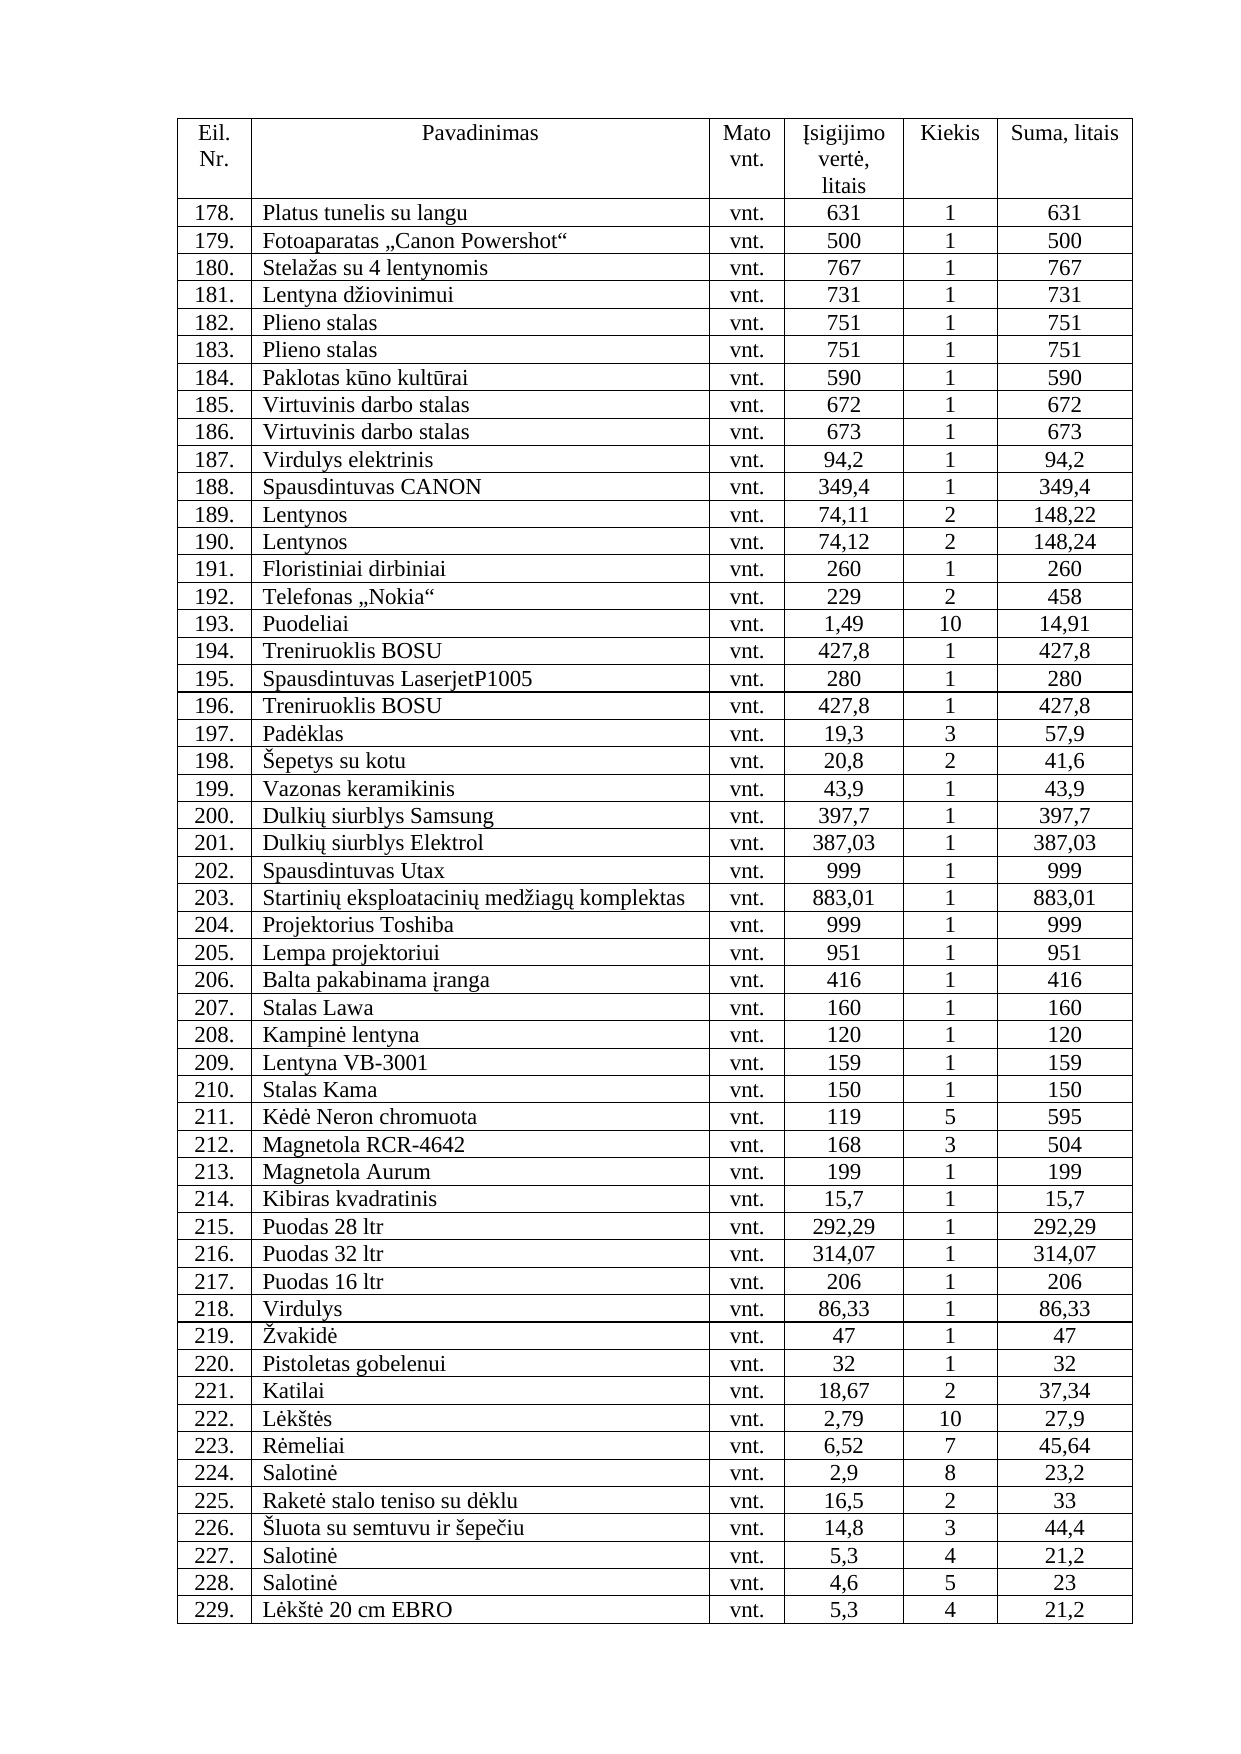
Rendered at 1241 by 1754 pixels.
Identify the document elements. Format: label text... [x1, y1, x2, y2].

table_cell 260 [785, 555, 903, 582]
table_cell 2 [904, 501, 997, 527]
table_cell Lentyna VB-3001 [252, 1049, 709, 1075]
table_cell vnt. [710, 884, 784, 911]
table_cell 10 [904, 610, 997, 637]
table_cell 2 [904, 747, 997, 773]
table_cell vnt. [710, 583, 784, 609]
table_cell 94,2 [998, 446, 1132, 472]
table_cell 999 [998, 912, 1132, 938]
table_cell 168 [785, 1131, 903, 1157]
table_cell Šluota su semtuvu ir šepečiu [252, 1514, 709, 1541]
table_cell 150 [785, 1076, 903, 1102]
table_cell 590 [998, 364, 1132, 390]
table_cell 16,5 [785, 1487, 903, 1513]
table_cell 672 [998, 391, 1132, 417]
table_cell 120 [998, 1021, 1132, 1047]
table_cell 4 [904, 1596, 997, 1623]
table_cell 1 [904, 1049, 997, 1075]
table_cell 148,24 [998, 528, 1132, 554]
table_cell vnt. [710, 419, 784, 445]
table_cell 8 [904, 1460, 997, 1486]
table_cell 1 [904, 1186, 997, 1212]
table_cell 213. [178, 1158, 251, 1184]
table_cell 188. [178, 473, 251, 499]
table_cell 1 [904, 1350, 997, 1376]
table_cell vnt. [710, 775, 784, 801]
table_cell vnt. [710, 1377, 784, 1404]
table_cell Stelažas su 4 lentynomis [252, 254, 709, 280]
table_cell 33 [998, 1487, 1132, 1513]
table_cell Šepetys su kotu [252, 747, 709, 773]
table_cell 57,9 [998, 720, 1132, 746]
table_cell 999 [998, 857, 1132, 883]
table_cell 199. [178, 775, 251, 801]
table_cell Startinių eksploatacinių medžiagų komplektas [252, 884, 709, 911]
table_cell 1 [904, 665, 997, 691]
table_cell 47 [998, 1323, 1132, 1349]
table_cell 1 [904, 254, 997, 280]
table_cell 182. [178, 309, 251, 335]
table_cell 1 [904, 693, 997, 719]
table_cell vnt. [710, 281, 784, 308]
table_cell 160 [785, 994, 903, 1020]
table_cell 20,8 [785, 747, 903, 773]
table_cell 14,8 [785, 1514, 903, 1541]
table_cell 86,33 [785, 1295, 903, 1321]
table_cell 500 [998, 227, 1132, 253]
table_cell Lentyna džiovinimui [252, 281, 709, 308]
table_cell 672 [785, 391, 903, 417]
table_cell 1 [904, 227, 997, 253]
table_cell Rėmeliai [252, 1432, 709, 1458]
table_cell 387,03 [785, 829, 903, 856]
table_cell 260 [998, 555, 1132, 582]
table_cell Lentynos [252, 528, 709, 554]
table_cell 217. [178, 1268, 251, 1294]
table_cell Magnetola Aurum [252, 1158, 709, 1184]
table_cell Treniruoklis BOSU [252, 693, 709, 719]
table_cell vnt. [710, 1432, 784, 1458]
table_cell 225. [178, 1487, 251, 1513]
table_cell 206. [178, 966, 251, 993]
table_cell 181. [178, 281, 251, 308]
table_cell 43,9 [998, 775, 1132, 801]
table_cell vnt. [710, 1542, 784, 1568]
table_cell 751 [998, 336, 1132, 363]
table_cell 229. [178, 1596, 251, 1623]
table_cell 5,3 [785, 1596, 903, 1623]
table_cell 731 [785, 281, 903, 308]
table_cell 427,8 [785, 638, 903, 664]
table_cell Kėdė Neron chromuota [252, 1103, 709, 1130]
table_cell 200. [178, 802, 251, 828]
table_cell 731 [998, 281, 1132, 308]
table_cell 883,01 [998, 884, 1132, 911]
table_cell vnt. [710, 1487, 784, 1513]
table_cell 1 [904, 939, 997, 965]
table_cell 15,7 [998, 1186, 1132, 1212]
table_cell Katilai [252, 1377, 709, 1404]
table_cell vnt. [710, 1076, 784, 1102]
table_cell Spausdintuvas CANON [252, 473, 709, 499]
table_cell vnt. [710, 1213, 784, 1239]
table_cell 201. [178, 829, 251, 856]
table_cell vnt. [710, 1240, 784, 1267]
table_cell 227. [178, 1542, 251, 1568]
table_cell Fotoaparatas „Canon Powershot“ [252, 227, 709, 253]
table_cell 1 [904, 1158, 997, 1184]
table_cell vnt. [710, 309, 784, 335]
table_cell 159 [785, 1049, 903, 1075]
table_cell 504 [998, 1131, 1132, 1157]
table_cell 207. [178, 994, 251, 1020]
table_cell vnt. [710, 1268, 784, 1294]
table_cell 280 [998, 665, 1132, 691]
table_cell 226. [178, 1514, 251, 1541]
table_header Suma, litais [998, 119, 1132, 198]
table_cell 189. [178, 501, 251, 527]
table_cell 1 [904, 1240, 997, 1267]
table_cell 185. [178, 391, 251, 417]
table_cell Salotinė [252, 1542, 709, 1568]
table_cell 202. [178, 857, 251, 883]
table_cell 1 [904, 473, 997, 499]
table_cell 195. [178, 665, 251, 691]
table_cell Stalas Lawa [252, 994, 709, 1020]
table_cell Puodas 28 ltr [252, 1213, 709, 1239]
table_cell 3 [904, 720, 997, 746]
table_cell 32 [785, 1350, 903, 1376]
table_cell 187. [178, 446, 251, 472]
table_cell 19,3 [785, 720, 903, 746]
table_cell 1 [904, 1213, 997, 1239]
table_cell vnt. [710, 966, 784, 993]
table_cell 5,3 [785, 1542, 903, 1568]
table_cell Treniruoklis BOSU [252, 638, 709, 664]
table_cell 1 [904, 775, 997, 801]
table_cell 2,79 [785, 1405, 903, 1431]
table_cell vnt. [710, 693, 784, 719]
table_cell 190. [178, 528, 251, 554]
table_cell Virtuvinis darbo stalas [252, 391, 709, 417]
table_cell 47 [785, 1323, 903, 1349]
table_cell 1 [904, 802, 997, 828]
table_cell Padėklas [252, 720, 709, 746]
table_cell Raketė stalo teniso su dėklu [252, 1487, 709, 1513]
table_cell 159 [998, 1049, 1132, 1075]
table_cell vnt. [710, 1103, 784, 1130]
table_cell vnt. [710, 336, 784, 363]
table_cell Salotinė [252, 1460, 709, 1486]
table_cell 1 [904, 884, 997, 911]
table_cell 14,91 [998, 610, 1132, 637]
table_cell 160 [998, 994, 1132, 1020]
table_cell 220. [178, 1350, 251, 1376]
table_cell vnt. [710, 1514, 784, 1541]
table_cell vnt. [710, 501, 784, 527]
table_cell 192. [178, 583, 251, 609]
table_cell vnt. [710, 665, 784, 691]
table_cell Magnetola RCR-4642 [252, 1131, 709, 1157]
table_cell 204. [178, 912, 251, 938]
table_cell 197. [178, 720, 251, 746]
table_header Kiekis [904, 119, 997, 198]
table_cell 2 [904, 528, 997, 554]
table_cell 2 [904, 583, 997, 609]
table_cell vnt. [710, 391, 784, 417]
table_cell 199 [998, 1158, 1132, 1184]
table_cell 751 [785, 309, 903, 335]
table_cell 209. [178, 1049, 251, 1075]
table_cell 86,33 [998, 1295, 1132, 1321]
table_cell 210. [178, 1076, 251, 1102]
table_cell 1 [904, 336, 997, 363]
table_cell 194. [178, 638, 251, 664]
table_header Įsigijimo vertė, litais [785, 119, 903, 198]
table_cell 416 [785, 966, 903, 993]
table_cell 74,11 [785, 501, 903, 527]
table_cell vnt. [710, 1350, 784, 1376]
table_cell Dulkių siurblys Elektrol [252, 829, 709, 856]
table_cell 1 [904, 391, 997, 417]
table_cell 767 [785, 254, 903, 280]
table_cell 2 [904, 1377, 997, 1404]
table_cell Paklotas kūno kultūrai [252, 364, 709, 390]
table_cell 458 [998, 583, 1132, 609]
table_cell 203. [178, 884, 251, 911]
table_cell 292,29 [998, 1213, 1132, 1239]
table_cell 1 [904, 1268, 997, 1294]
table_cell 349,4 [998, 473, 1132, 499]
table_cell 218. [178, 1295, 251, 1321]
table_cell vnt. [710, 1596, 784, 1623]
table_cell 751 [785, 336, 903, 363]
table_cell 212. [178, 1131, 251, 1157]
table_cell Floristiniai dirbiniai [252, 555, 709, 582]
table_cell 178. [178, 199, 251, 226]
table_cell 184. [178, 364, 251, 390]
table_cell Lėkštės [252, 1405, 709, 1431]
table_cell Lėkštė 20 cm EBRO [252, 1596, 709, 1623]
table_cell vnt. [710, 446, 784, 472]
table_cell Dulkių siurblys Samsung [252, 802, 709, 828]
table_cell Virdulys [252, 1295, 709, 1321]
table_cell 631 [785, 199, 903, 226]
table_cell 1 [904, 281, 997, 308]
table_cell 1 [904, 829, 997, 856]
table_cell 199 [785, 1158, 903, 1184]
table_cell 229 [785, 583, 903, 609]
table_cell 23,2 [998, 1460, 1132, 1486]
table_cell 292,29 [785, 1213, 903, 1239]
table_cell vnt. [710, 1158, 784, 1184]
table_cell 198. [178, 747, 251, 773]
table_cell 206 [785, 1268, 903, 1294]
table_cell 211. [178, 1103, 251, 1130]
table_cell 631 [998, 199, 1132, 226]
table_cell 427,8 [785, 693, 903, 719]
table_cell 397,7 [998, 802, 1132, 828]
table_cell Puodeliai [252, 610, 709, 637]
table_cell 191. [178, 555, 251, 582]
table_cell Kampinė lentyna [252, 1021, 709, 1047]
table_cell 1 [904, 638, 997, 664]
table_cell 999 [785, 912, 903, 938]
table_cell 4,6 [785, 1569, 903, 1595]
table_cell vnt. [710, 364, 784, 390]
table_cell vnt. [710, 829, 784, 856]
table_cell 43,9 [785, 775, 903, 801]
table_cell 999 [785, 857, 903, 883]
table_cell 4 [904, 1542, 997, 1568]
table_cell 1 [904, 555, 997, 582]
table_cell 183. [178, 336, 251, 363]
table_header Mato vnt. [710, 119, 784, 198]
table_cell 15,7 [785, 1186, 903, 1212]
table_cell 314,07 [998, 1240, 1132, 1267]
table_cell 500 [785, 227, 903, 253]
table_cell vnt. [710, 1323, 784, 1349]
table_cell vnt. [710, 912, 784, 938]
table_cell 120 [785, 1021, 903, 1047]
table_cell 387,03 [998, 829, 1132, 856]
table_cell Salotinė [252, 1569, 709, 1595]
table_cell Vazonas keramikinis [252, 775, 709, 801]
table_cell Spausdintuvas LaserjetP1005 [252, 665, 709, 691]
table_cell vnt. [710, 857, 784, 883]
table_cell 208. [178, 1021, 251, 1047]
table_cell 416 [998, 966, 1132, 993]
table_cell 5 [904, 1103, 997, 1130]
table_cell Telefonas „Nokia“ [252, 583, 709, 609]
table_cell 216. [178, 1240, 251, 1267]
table_cell Kibiras kvadratinis [252, 1186, 709, 1212]
table_cell 41,6 [998, 747, 1132, 773]
table_cell 21,2 [998, 1596, 1132, 1623]
table_cell 3 [904, 1131, 997, 1157]
table_cell vnt. [710, 199, 784, 226]
table_cell 2 [904, 1487, 997, 1513]
table_cell Virtuvinis darbo stalas [252, 419, 709, 445]
table_cell Puodas 32 ltr [252, 1240, 709, 1267]
table_cell vnt. [710, 1405, 784, 1431]
table_cell 214. [178, 1186, 251, 1212]
table_cell vnt. [710, 939, 784, 965]
table_cell 673 [785, 419, 903, 445]
table_cell vnt. [710, 1049, 784, 1075]
table_cell vnt. [710, 747, 784, 773]
table_cell 180. [178, 254, 251, 280]
table_cell 1 [904, 994, 997, 1020]
table_cell vnt. [710, 802, 784, 828]
table_cell 1 [904, 912, 997, 938]
table_cell 7 [904, 1432, 997, 1458]
table_cell 673 [998, 419, 1132, 445]
table_cell vnt. [710, 994, 784, 1020]
table_cell 1 [904, 309, 997, 335]
table_cell 1 [904, 446, 997, 472]
table_cell 148,22 [998, 501, 1132, 527]
table_cell 18,67 [785, 1377, 903, 1404]
table_cell 3 [904, 1514, 997, 1541]
table_cell 223. [178, 1432, 251, 1458]
table_cell 767 [998, 254, 1132, 280]
table_cell 1 [904, 1021, 997, 1047]
table_cell 119 [785, 1103, 903, 1130]
table_cell 951 [785, 939, 903, 965]
table_cell 751 [998, 309, 1132, 335]
table_cell vnt. [710, 1460, 784, 1486]
table_cell 1 [904, 857, 997, 883]
table_cell vnt. [710, 638, 784, 664]
table_cell Platus tunelis su langu [252, 199, 709, 226]
table_cell 196. [178, 693, 251, 719]
table_cell 224. [178, 1460, 251, 1486]
table_cell Spausdintuvas Utax [252, 857, 709, 883]
table_cell 10 [904, 1405, 997, 1431]
table_cell Lentynos [252, 501, 709, 527]
table_cell 1 [904, 364, 997, 390]
table_header Pavadinimas [252, 119, 709, 198]
table_cell 1 [904, 1076, 997, 1102]
table_cell 205. [178, 939, 251, 965]
table_cell 280 [785, 665, 903, 691]
table_cell 21,2 [998, 1542, 1132, 1568]
table_cell Virdulys elektrinis [252, 446, 709, 472]
table_cell 44,4 [998, 1514, 1132, 1541]
table_cell 186. [178, 419, 251, 445]
table_cell 595 [998, 1103, 1132, 1130]
table_cell 5 [904, 1569, 997, 1595]
table_cell Plieno stalas [252, 336, 709, 363]
table_cell Lempa projektoriui [252, 939, 709, 965]
table_cell 222. [178, 1405, 251, 1431]
table_cell 1 [904, 966, 997, 993]
table_cell Pistoletas gobelenui [252, 1350, 709, 1376]
table_cell 228. [178, 1569, 251, 1595]
table_cell 314,07 [785, 1240, 903, 1267]
table_cell vnt. [710, 473, 784, 499]
table_cell Plieno stalas [252, 309, 709, 335]
table_cell Puodas 16 ltr [252, 1268, 709, 1294]
table_cell 206 [998, 1268, 1132, 1294]
table_cell vnt. [710, 555, 784, 582]
table_cell Stalas Kama [252, 1076, 709, 1102]
table_cell 193. [178, 610, 251, 637]
table_cell vnt. [710, 720, 784, 746]
table_cell 427,8 [998, 693, 1132, 719]
table_cell 1 [904, 1295, 997, 1321]
table_cell 883,01 [785, 884, 903, 911]
table_header Eil. Nr. [178, 119, 251, 198]
table_cell Balta pakabinama įranga [252, 966, 709, 993]
table_cell 27,9 [998, 1405, 1132, 1431]
table_cell 2,9 [785, 1460, 903, 1486]
table_cell 1 [904, 199, 997, 226]
table_cell Žvakidė [252, 1323, 709, 1349]
table_cell 94,2 [785, 446, 903, 472]
table_cell vnt. [710, 1186, 784, 1212]
table_cell 150 [998, 1076, 1132, 1102]
table_cell vnt. [710, 254, 784, 280]
table_cell 221. [178, 1377, 251, 1404]
table_cell Projektorius Toshiba [252, 912, 709, 938]
table_cell 397,7 [785, 802, 903, 828]
table_cell 6,52 [785, 1432, 903, 1458]
table_cell 219. [178, 1323, 251, 1349]
table_cell vnt. [710, 528, 784, 554]
table_cell vnt. [710, 1021, 784, 1047]
table_cell 590 [785, 364, 903, 390]
table_cell 32 [998, 1350, 1132, 1376]
table_cell 1 [904, 1323, 997, 1349]
table_cell vnt. [710, 1131, 784, 1157]
table_cell 23 [998, 1569, 1132, 1595]
table_cell vnt. [710, 1569, 784, 1595]
table_cell vnt. [710, 610, 784, 637]
table_cell 74,12 [785, 528, 903, 554]
table_cell 1,49 [785, 610, 903, 637]
table_cell vnt. [710, 1295, 784, 1321]
table_cell 1 [904, 419, 997, 445]
table_cell 951 [998, 939, 1132, 965]
table_cell 45,64 [998, 1432, 1132, 1458]
table_cell 427,8 [998, 638, 1132, 664]
table_cell 37,34 [998, 1377, 1132, 1404]
table_cell 179. [178, 227, 251, 253]
table_cell 349,4 [785, 473, 903, 499]
table_cell 215. [178, 1213, 251, 1239]
table_cell vnt. [710, 227, 784, 253]
